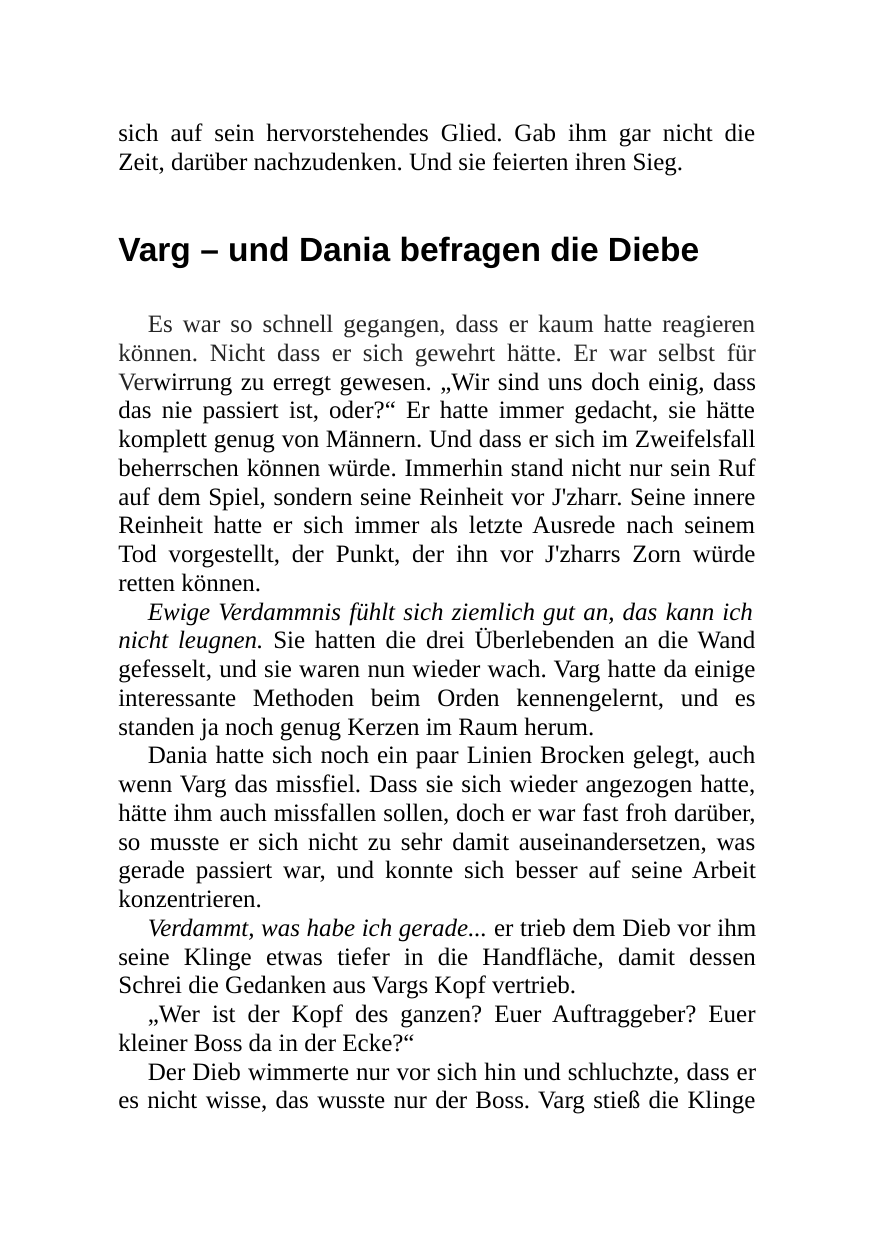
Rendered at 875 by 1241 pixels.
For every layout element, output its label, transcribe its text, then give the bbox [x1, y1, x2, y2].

text „Wer ist der Kopf des ganzen? Euer Auftraggeber? Euer kleiner Boss da in der Ecke?“ [118, 999, 756, 1057]
text Ewige Verdammnis fühlt sich ziemlich gut an, das kann ich nicht leugnen. Sie hatten die drei Überlebenden an die Wand gefesselt, und sie waren nun wieder wach. Varg hatte da einige interessante Methoden beim Orden kennengelernt, und es standen ja noch genug Kerzen im Raum herum. [118, 597, 756, 741]
text sich auf sein hervorstehendes Glied. Gab ihm gar nicht die Zeit, darüber nachzudenken. Und sie feierten ihren Sieg. [118, 118, 756, 176]
text Der Dieb wimmerte nur vor sich hin und schluchzte, dass er es nicht wisse, das wusste nur der Boss. Varg stieß die Klinge [118, 1057, 756, 1114]
text Verdammt, was habe ich gerade... er trieb dem Dieb vor ihm seine Klinge etwas tiefer in die Handfläche, damit dessen Schrei die Gedanken aus Vargs Kopf vertrieb. [118, 913, 756, 999]
text Dania hatte sich noch ein paar Linien Brocken gelegt, auch wenn Varg das missfiel. Dass sie sich wieder angezogen hatte, hätte ihm auch missfallen sollen, doch er war fast froh darüber, so musste er sich nicht zu sehr damit auseinandersetzen, was gerade passiert war, und konnte sich besser auf seine Arbeit konzentrieren. [118, 741, 756, 913]
text Es war so schnell gegangen, dass er kaum hatte reagieren können. Nicht dass er sich gewehrt hätte. Er war selbst für Verwirrung zu erregt gewesen. „Wir sind uns doch einig, dass das nie passiert ist, oder?“ Er hatte immer gedacht, sie hätte komplett genug von Männern. Und dass er sich im Zweifelsfall beherrschen können würde. Immerhin stand nicht nur sein Ruf auf dem Spiel, sondern seine Reinheit vor J'zharr. Seine innere Reinheit hatte er sich immer als letzte Ausrede nach seinem Tod vorgestellt, der Punkt, der ihn vor J'zharrs Zorn würde retten können. [118, 309, 756, 597]
subtitle Varg – und Dania befragen die Diebe [118, 229, 756, 268]
